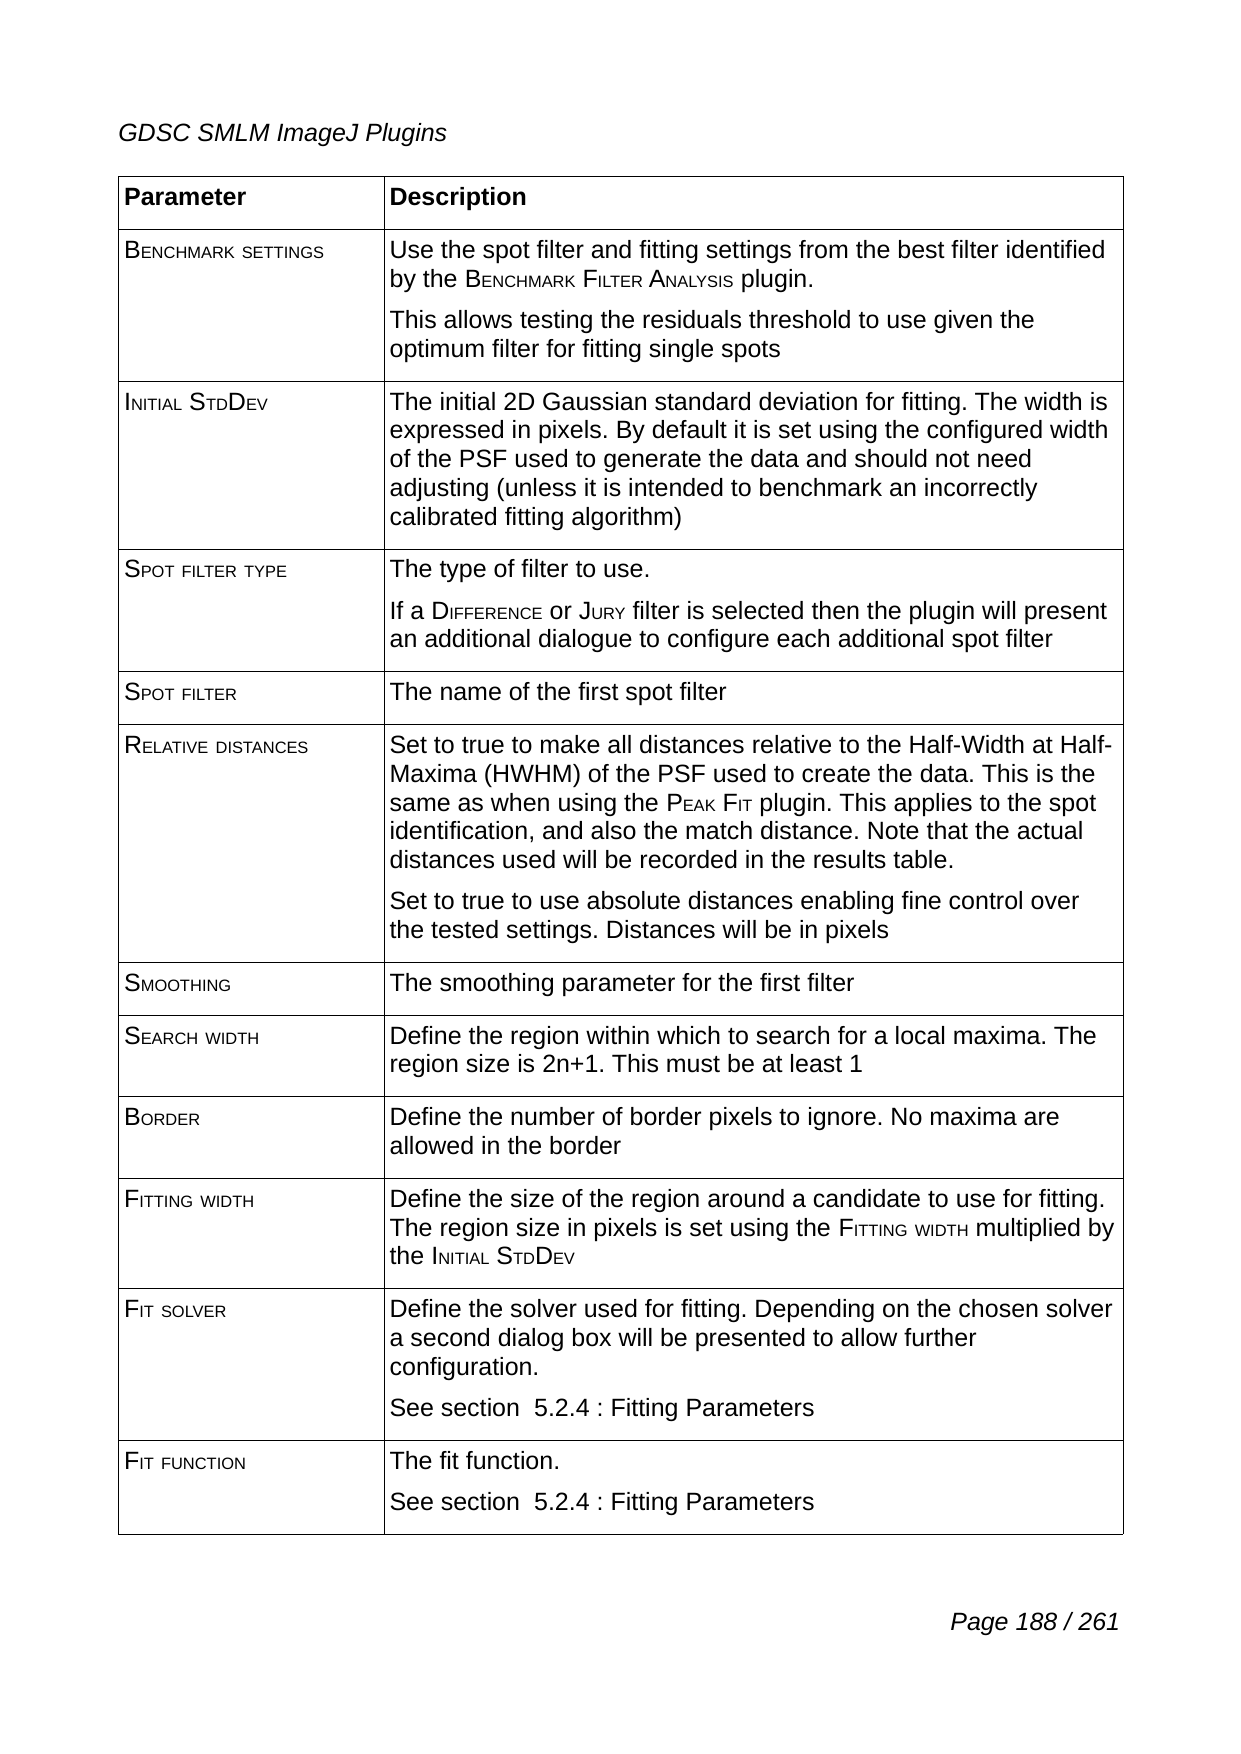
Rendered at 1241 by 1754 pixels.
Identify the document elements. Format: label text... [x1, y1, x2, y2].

table_cell The initial 2D Gaussian standard deviation for fitting. The width is expressed in pixels. By default it is set using the configured width of the PSF used to generate the data and should not need adjusting (unless it is intended to benchmark an incorrectly calibrated fitting algorithm) [385, 382, 1123, 548]
table_cell Spot filter type [119, 550, 384, 671]
table_cell Search width [119, 1016, 384, 1096]
table_header Parameter [119, 177, 384, 229]
table_cell Smoothing [119, 963, 384, 1015]
table_cell Border [119, 1097, 384, 1178]
table_cell The fit function. See section 5.2.4: Fitting Parameters [385, 1441, 1123, 1534]
table_cell Define the size of the region around a candidate to use for fitting. The region size in pixels is set using the Fitting width multiplied by the Initial StdDev [385, 1179, 1123, 1288]
table_cell The smoothing parameter for the first filter [385, 963, 1123, 1015]
table_cell The name of the first spot filter [385, 672, 1123, 724]
table_cell Define the number of border pixels to ignore. No maxima are allowed in the border [385, 1097, 1123, 1178]
table_header Description [385, 177, 1123, 229]
table_cell Spot filter [119, 672, 384, 724]
table_cell Define the region within which to search for a local maxima. The region size is 2n+1. This must be at least 1 [385, 1016, 1123, 1096]
table_cell The type of filter to use. If a Difference or Jury filter is selected then the plugin will present an additional dialogue to configure each additional spot filter [385, 550, 1123, 671]
table_cell Use the spot filter and fitting settings from the best filter identified by the Benchmark Filter Analysis plugin. This allows testing the residuals threshold to use given the optimum filter for fitting single spots [385, 230, 1123, 381]
table_cell Fitting width [119, 1179, 384, 1288]
table_cell Initial StdDev [119, 382, 384, 548]
table_cell Define the solver used for fitting. Depending on the chosen solver a second dialog box will be presented to allow further configuration. See section 5.2.4: Fitting Parameters [385, 1289, 1123, 1440]
table_cell Benchmark settings [119, 230, 384, 381]
table_cell Fit solver [119, 1289, 384, 1440]
table_cell Relative distances [119, 725, 384, 962]
table_cell Fit function [119, 1441, 384, 1534]
table_cell Set to true to make all distances relative to the Half-Width at Half-Maxima (HWHM) of the PSF used to create the data. This is the same as when using the Peak Fit plugin. This applies to the spot identification, and also the match distance. Note that the actual distances used will be recorded in the results table. Set to true to use absolute distances enabling fine control over the tested settings. Distances will be in pixels [385, 725, 1123, 962]
